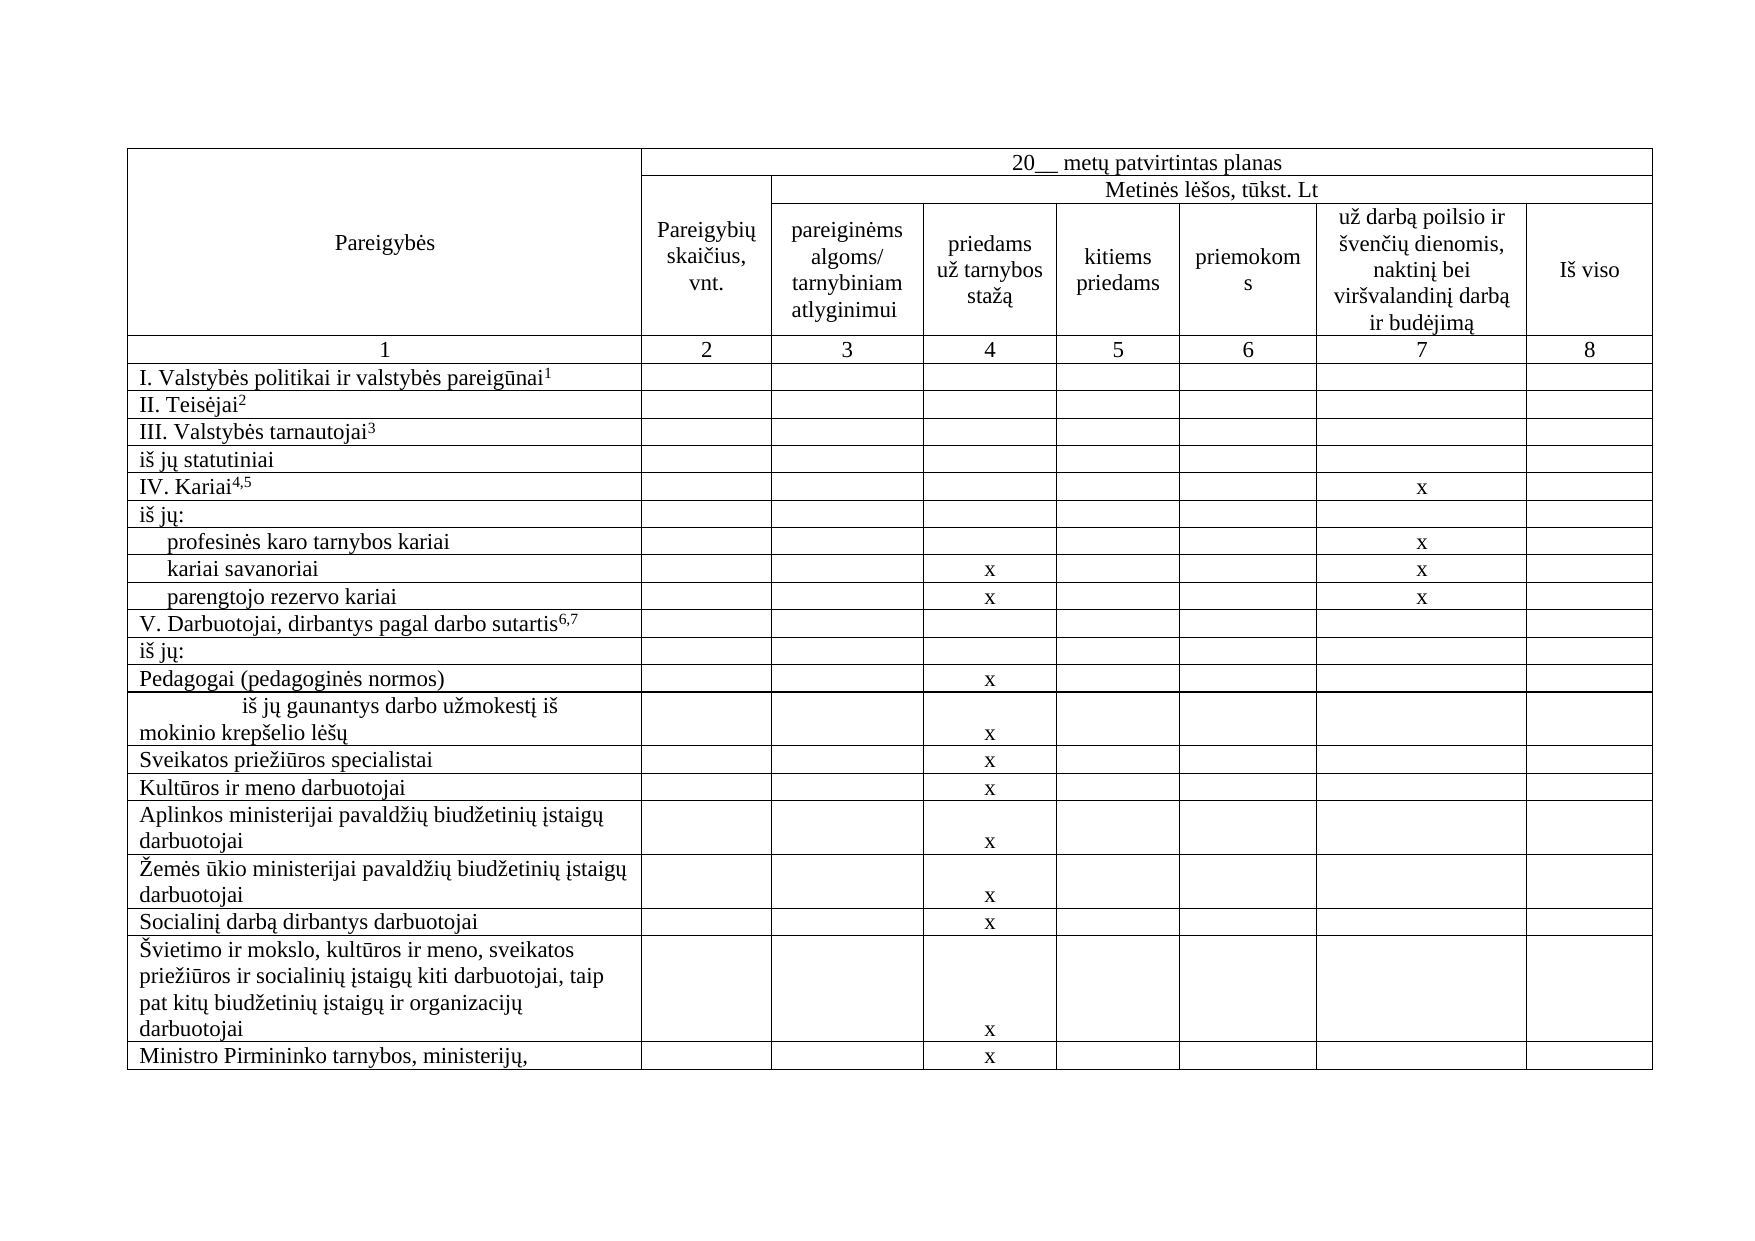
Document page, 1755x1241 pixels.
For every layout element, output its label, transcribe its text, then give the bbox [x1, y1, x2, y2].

table_cell [772, 909, 923, 935]
table_cell x [924, 555, 1056, 582]
table_cell [1527, 1042, 1652, 1069]
table_cell priemokoms [1180, 204, 1316, 335]
table_cell [642, 446, 771, 472]
table_cell [642, 364, 771, 390]
table_cell Iš viso [1527, 204, 1652, 335]
table_cell [924, 391, 1056, 417]
table_cell [772, 473, 923, 499]
table_cell Kultūros ir meno darbuotojai [128, 774, 641, 800]
table_cell [1180, 391, 1316, 417]
table_cell [1527, 665, 1652, 691]
table_cell [1057, 419, 1179, 445]
table_cell x [924, 801, 1056, 854]
table_cell [1180, 665, 1316, 691]
table_cell [1527, 473, 1652, 499]
table_cell [642, 501, 771, 527]
table_cell x [1317, 555, 1526, 582]
table_cell [772, 693, 923, 745]
table_cell 6 [1180, 336, 1316, 363]
table_cell [642, 391, 771, 417]
table_cell Žemės ūkio ministerijai pavaldžių biudžetinių įstaigų darbuotojai [128, 855, 641, 907]
table_cell [1057, 446, 1179, 472]
table_cell [1317, 501, 1526, 527]
table_cell IV. Kariai4,5 [128, 473, 641, 499]
table_cell [1527, 528, 1652, 554]
table_cell [1527, 555, 1652, 582]
table_cell [1057, 610, 1179, 637]
table_cell [1057, 665, 1179, 691]
table_cell [1527, 693, 1652, 745]
table_cell profesinės karo tarnybos kariai [128, 528, 641, 554]
table_cell [1180, 555, 1316, 582]
table_cell Metinės lėšos, tūkst. Lt [772, 176, 1652, 202]
table_cell [1317, 610, 1526, 637]
table_cell [1057, 746, 1179, 772]
table_cell [1527, 746, 1652, 772]
table_cell x [924, 693, 1056, 745]
table_cell [642, 528, 771, 554]
table_cell [1180, 364, 1316, 390]
table_cell [1527, 364, 1652, 390]
table_cell [924, 638, 1056, 664]
table_header Pareigybės [128, 149, 641, 335]
table_cell x [924, 774, 1056, 800]
table_cell [1527, 936, 1652, 1041]
table_cell [1527, 855, 1652, 907]
table_cell [1317, 1042, 1526, 1069]
table_cell priedams už tarnybos stažą [924, 204, 1056, 335]
table_cell [1057, 774, 1179, 800]
table_cell [642, 801, 771, 854]
table_cell [1180, 528, 1316, 554]
table_cell [642, 419, 771, 445]
table_cell 8 [1527, 336, 1652, 363]
table_cell [1180, 1042, 1316, 1069]
table_cell [642, 936, 771, 1041]
table_cell [1527, 774, 1652, 800]
table_cell [924, 364, 1056, 390]
table_cell [1057, 693, 1179, 745]
table_cell 7 [1317, 336, 1526, 363]
table_cell [1527, 610, 1652, 637]
table_cell III. Valstybės tarnautojai3 [128, 419, 641, 445]
table_cell [1180, 638, 1316, 664]
table_cell [772, 610, 923, 637]
table_cell Švietimo ir mokslo, kultūros ir meno, sveikatos priežiūros ir socialinių įstaigų kiti darbuotojai, taip pat kitų biudžetinių įstaigų ir organizacijų darbuotojai [128, 936, 641, 1041]
table_cell [1057, 638, 1179, 664]
table_cell Pedagogai (pedagoginės normos) [128, 665, 641, 691]
table_cell [642, 638, 771, 664]
table_cell už darbą poilsio ir švenčių dienomis, naktinį bei viršvalandinį darbą ir budėjimą [1317, 204, 1526, 335]
table_cell [1057, 1042, 1179, 1069]
table_cell [924, 501, 1056, 527]
table_cell [1180, 473, 1316, 499]
table_cell [924, 473, 1056, 499]
table_cell [1527, 446, 1652, 472]
table_cell kitiems priedams [1057, 204, 1179, 335]
table_cell [1180, 774, 1316, 800]
table_cell iš jų: [128, 501, 641, 527]
table_cell [1527, 638, 1652, 664]
table_cell x [1317, 528, 1526, 554]
table_cell Aplinkos ministerijai pavaldžių biudžetinių įstaigų darbuotojai [128, 801, 641, 854]
table_cell [1057, 528, 1179, 554]
table_cell iš jų: [128, 638, 641, 664]
table_cell x [924, 746, 1056, 772]
table_cell [642, 610, 771, 637]
table_cell [1527, 391, 1652, 417]
table_cell [1057, 364, 1179, 390]
table_cell [1057, 555, 1179, 582]
table_cell x [924, 936, 1056, 1041]
table_cell [924, 528, 1056, 554]
table_cell [642, 746, 771, 772]
table_cell [1057, 473, 1179, 499]
table_cell [1527, 909, 1652, 935]
table_cell [642, 693, 771, 745]
table_cell 3 [772, 336, 923, 363]
table_cell [772, 665, 923, 691]
table_cell [924, 610, 1056, 637]
table_cell 1 [128, 336, 641, 363]
table_cell [924, 419, 1056, 445]
table_cell [1317, 391, 1526, 417]
table_cell [642, 855, 771, 907]
table_header 20__ metų patvirtintas planas [642, 149, 1652, 175]
table_cell x [924, 855, 1056, 907]
table_cell [1317, 855, 1526, 907]
table_cell [772, 638, 923, 664]
table_cell [642, 665, 771, 691]
table_cell iš jų gaunantys darbo užmokestį iš mokinio krepšelio lėšų [128, 693, 641, 745]
table_cell [1180, 936, 1316, 1041]
table_cell [642, 909, 771, 935]
table_cell [1527, 419, 1652, 445]
table_cell [1057, 501, 1179, 527]
table_cell parengtojo rezervo kariai [128, 583, 641, 609]
table_cell [1317, 419, 1526, 445]
table_cell [772, 855, 923, 907]
table_cell [1527, 583, 1652, 609]
table_cell [772, 746, 923, 772]
table_cell [772, 774, 923, 800]
table_cell x [1317, 583, 1526, 609]
table_cell [772, 364, 923, 390]
table_cell [1057, 909, 1179, 935]
table_cell [772, 1042, 923, 1069]
table_cell [1317, 801, 1526, 854]
table_cell V. Darbuotojai, dirbantys pagal darbo sutartis6,7 [128, 610, 641, 637]
table_cell [1527, 801, 1652, 854]
table_cell [1057, 936, 1179, 1041]
table_cell x [924, 665, 1056, 691]
table_cell [1057, 855, 1179, 907]
table_cell [772, 801, 923, 854]
table_cell [924, 446, 1056, 472]
table_cell kariai savanoriai [128, 555, 641, 582]
table_cell [1180, 909, 1316, 935]
table_cell [1180, 801, 1316, 854]
table_cell Pareigybių skaičius, vnt. [642, 176, 771, 335]
table_cell x [924, 909, 1056, 935]
table_cell [642, 555, 771, 582]
table_cell [642, 473, 771, 499]
table_cell x [924, 1042, 1056, 1069]
table_cell [1317, 446, 1526, 472]
table_cell [772, 419, 923, 445]
table_cell [1317, 693, 1526, 745]
table_cell [1180, 583, 1316, 609]
table_cell [772, 936, 923, 1041]
table_cell [1057, 391, 1179, 417]
table_cell Ministro Pirmininko tarnybos, ministerijų, [128, 1042, 641, 1069]
table_cell Sveikatos priežiūros specialistai [128, 746, 641, 772]
table_cell [772, 446, 923, 472]
table_cell 2 [642, 336, 771, 363]
table_cell [1180, 501, 1316, 527]
table_cell [1057, 801, 1179, 854]
table_cell Socialinį darbą dirbantys darbuotojai [128, 909, 641, 935]
table_cell [772, 555, 923, 582]
table_cell [1527, 501, 1652, 527]
table_cell [1180, 855, 1316, 907]
table_cell [1317, 746, 1526, 772]
table_cell [1180, 610, 1316, 637]
table_cell x [924, 583, 1056, 609]
table_cell [772, 501, 923, 527]
table_cell [1057, 583, 1179, 609]
table_cell [1317, 936, 1526, 1041]
table_cell [1317, 638, 1526, 664]
table_cell 5 [1057, 336, 1179, 363]
table_cell [642, 583, 771, 609]
table_cell [642, 774, 771, 800]
table_cell [1317, 665, 1526, 691]
table_cell [772, 583, 923, 609]
table_cell [1180, 693, 1316, 745]
table_cell pareiginėms algoms/ tarnybiniam atlyginimui [772, 204, 923, 335]
table_cell x [1317, 473, 1526, 499]
table_cell I. Valstybės politikai ir valstybės pareigūnai1 [128, 364, 641, 390]
table_cell [1180, 446, 1316, 472]
table_cell [772, 528, 923, 554]
table_cell [772, 391, 923, 417]
table_cell [1180, 419, 1316, 445]
table_cell 4 [924, 336, 1056, 363]
table_cell [1317, 909, 1526, 935]
table_cell [1317, 774, 1526, 800]
table_cell [1180, 746, 1316, 772]
table_cell II. Teisėjai2 [128, 391, 641, 417]
table_cell iš jų statutiniai [128, 446, 641, 472]
table_cell [642, 1042, 771, 1069]
table_cell [1317, 364, 1526, 390]
